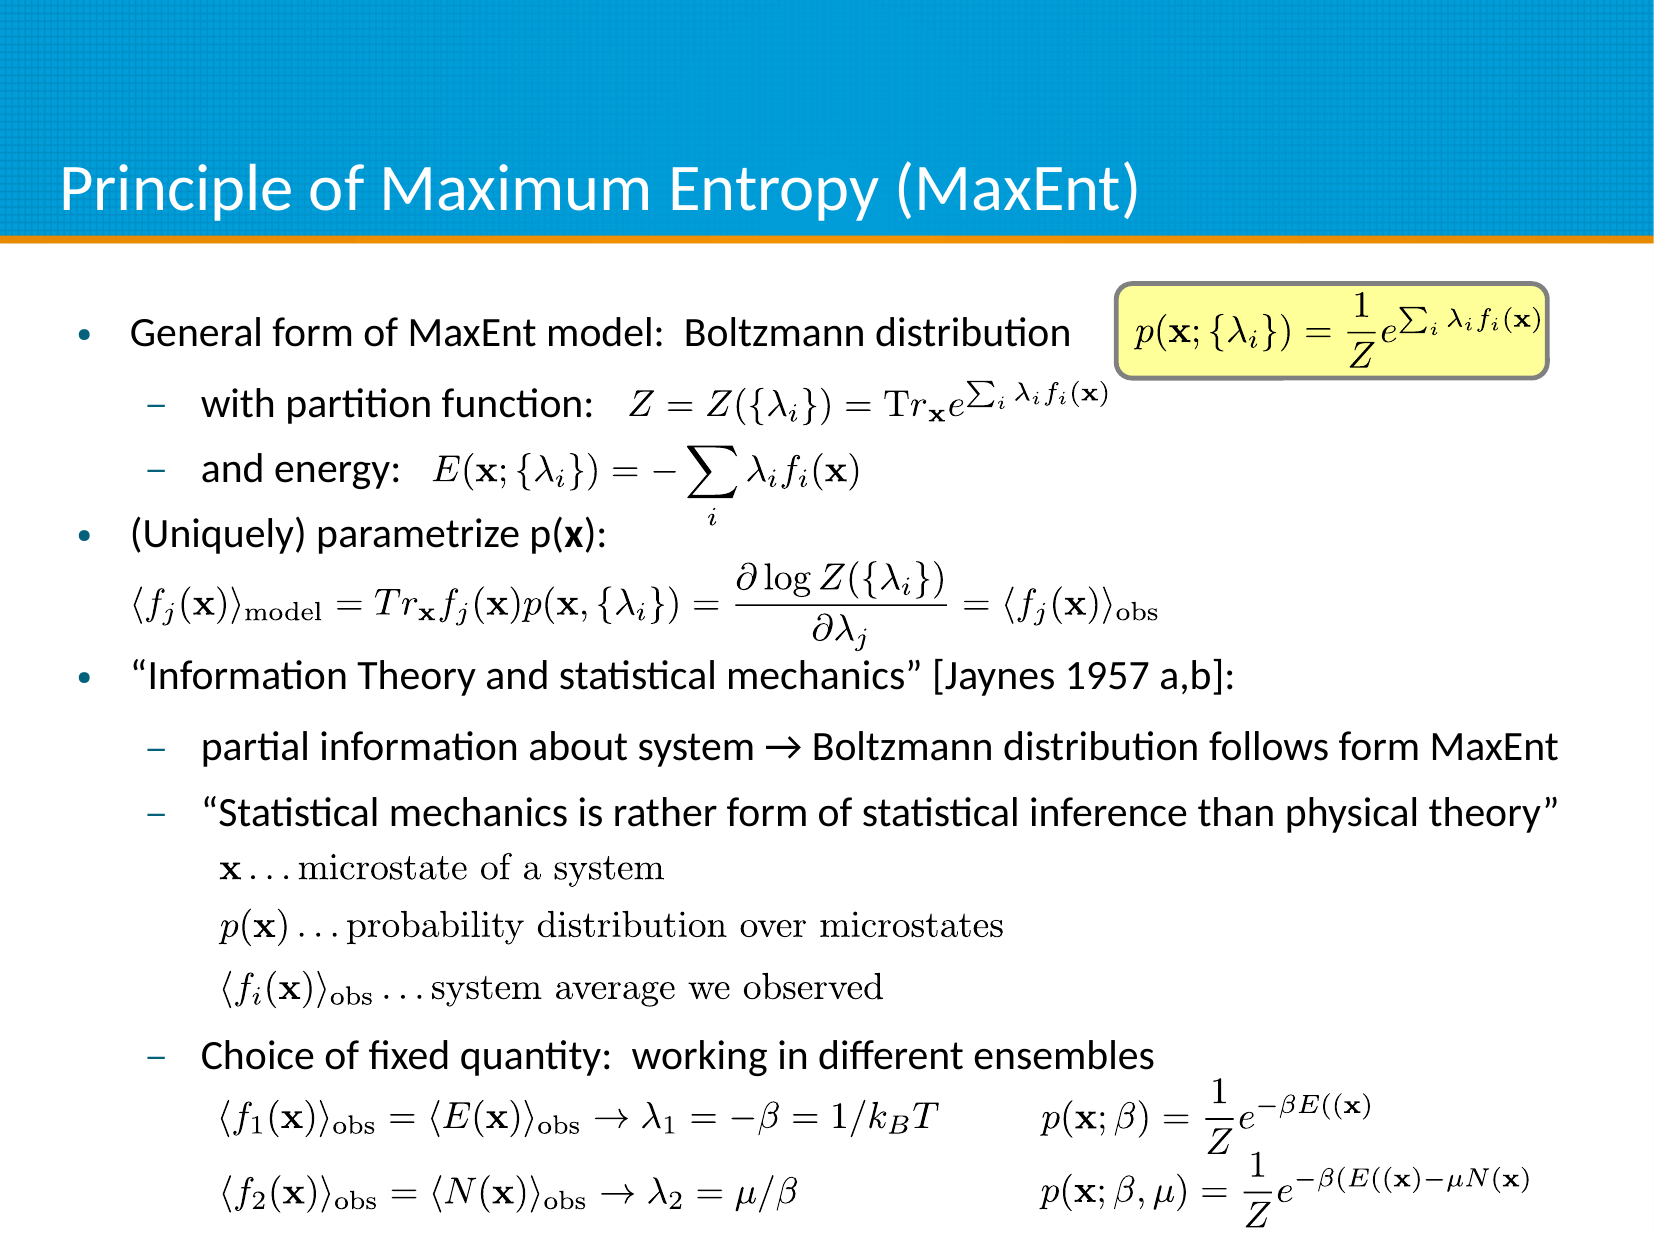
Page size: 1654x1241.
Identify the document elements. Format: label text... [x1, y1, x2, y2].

text_box [218, 852, 665, 888]
text_box [129, 561, 1159, 652]
picture [0, 236, 1654, 244]
text_box [431, 441, 862, 526]
title Principle of Maximum Entropy (MaxEnt) [59, 19, 1595, 227]
text_box [216, 1099, 940, 1138]
text_box [218, 908, 1004, 947]
text_box [1116, 283, 1548, 379]
text_box [1039, 1078, 1532, 1228]
list General form of MaxEnt model: Boltzmann distribution with partition function: and energy: (Uniquely) parametrize p(x): “Information Theory and statistical mechanics” [Jaynes 1957 a,b]: partial information about system → Boltzmann distribution follows form MaxEnt “Statistical mechanics is rather form of statistical inference than physical theory” Choice of fixed quantity: working in different ensembles [59, 315, 1583, 1158]
text_box [627, 380, 1111, 426]
text_box [218, 970, 884, 1009]
text_box [218, 1175, 799, 1213]
